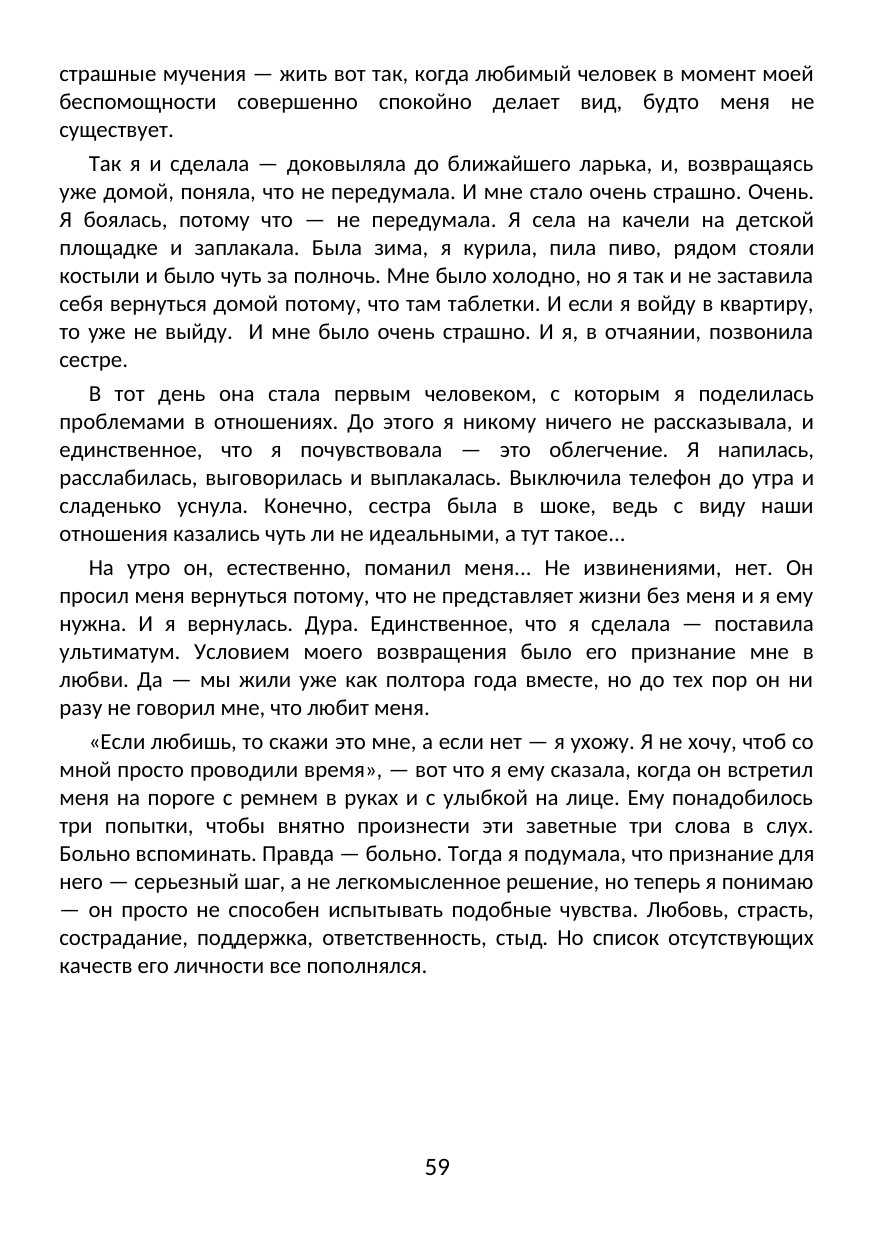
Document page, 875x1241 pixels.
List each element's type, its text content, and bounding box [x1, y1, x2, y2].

text Так я и сделала — доковыляла до ближайшего ларька, и, возвращаясь уже домой, поняла, что не передумала. И мне стало очень страшно. Очень. Я боялась, потому что — не передумала. Я села на качели на детской площадке и заплакала. Была зима, я курила, пила пиво, рядом стояли костыли и было чуть за полночь. Мне было холодно, но я так и не заставила себя вернуться домой потому, что там таблетки. И если я войду в квартиру, то уже не выйду. И мне было очень страшно. И я, в отчаянии, позвонила сестре. [59, 149, 815, 373]
text На утро он, естественно, поманил меня... Не извинениями, нет. Он просил меня вернуться потому, что не представляет жизни без меня и я ему нужна. И я вернулась. Дура. Единственное, что я сделала — поставила ультиматум. Условием моего возвращения было его признание мне в любви. Да — мы жили уже как полтора года вместе, но до тех пор он ни разу не говорил мне, что любит меня. [59, 553, 815, 721]
text В тот день она стала первым человеком, с которым я поделилась проблемами в отношениях. До этого я никому ничего не рассказывала, и единственное, что я почувствовала — это облегчение. Я напилась, расслабилась, выговорилась и выплакалась. Выключила телефон до утра и сладенько уснула. Конечно, сестра была в шоке, ведь с виду наши отношения казались чуть ли не идеальными, а тут такое... [59, 379, 815, 547]
text «Если любишь, то скажи это мне, а если нет — я ухожу. Я не хочу, чтоб со мной просто проводили время», — вот что я ему сказала, когда он встретил меня на пороге с ремнем в руках и с улыбкой на лице. Ему понадобилось три попытки, чтобы внятно произнести эти заветные три слова в слух. Больно вспоминать. Правда — больно. Тогда я подумала, что признание для него — серьезный шаг, а не легкомысленное решение, но теперь я понимаю — он просто не способен испытывать подобные чувства. Любовь, страсть, сострадание, поддержка, ответственность, стыд. Но список отсутствующих качеств его личности все пополнялся. [59, 727, 815, 979]
text страшные мучения — жить вот так, когда любимый человек в момент моей беспомощности совершенно спокойно делает вид, будто меня не существует. [59, 59, 815, 143]
